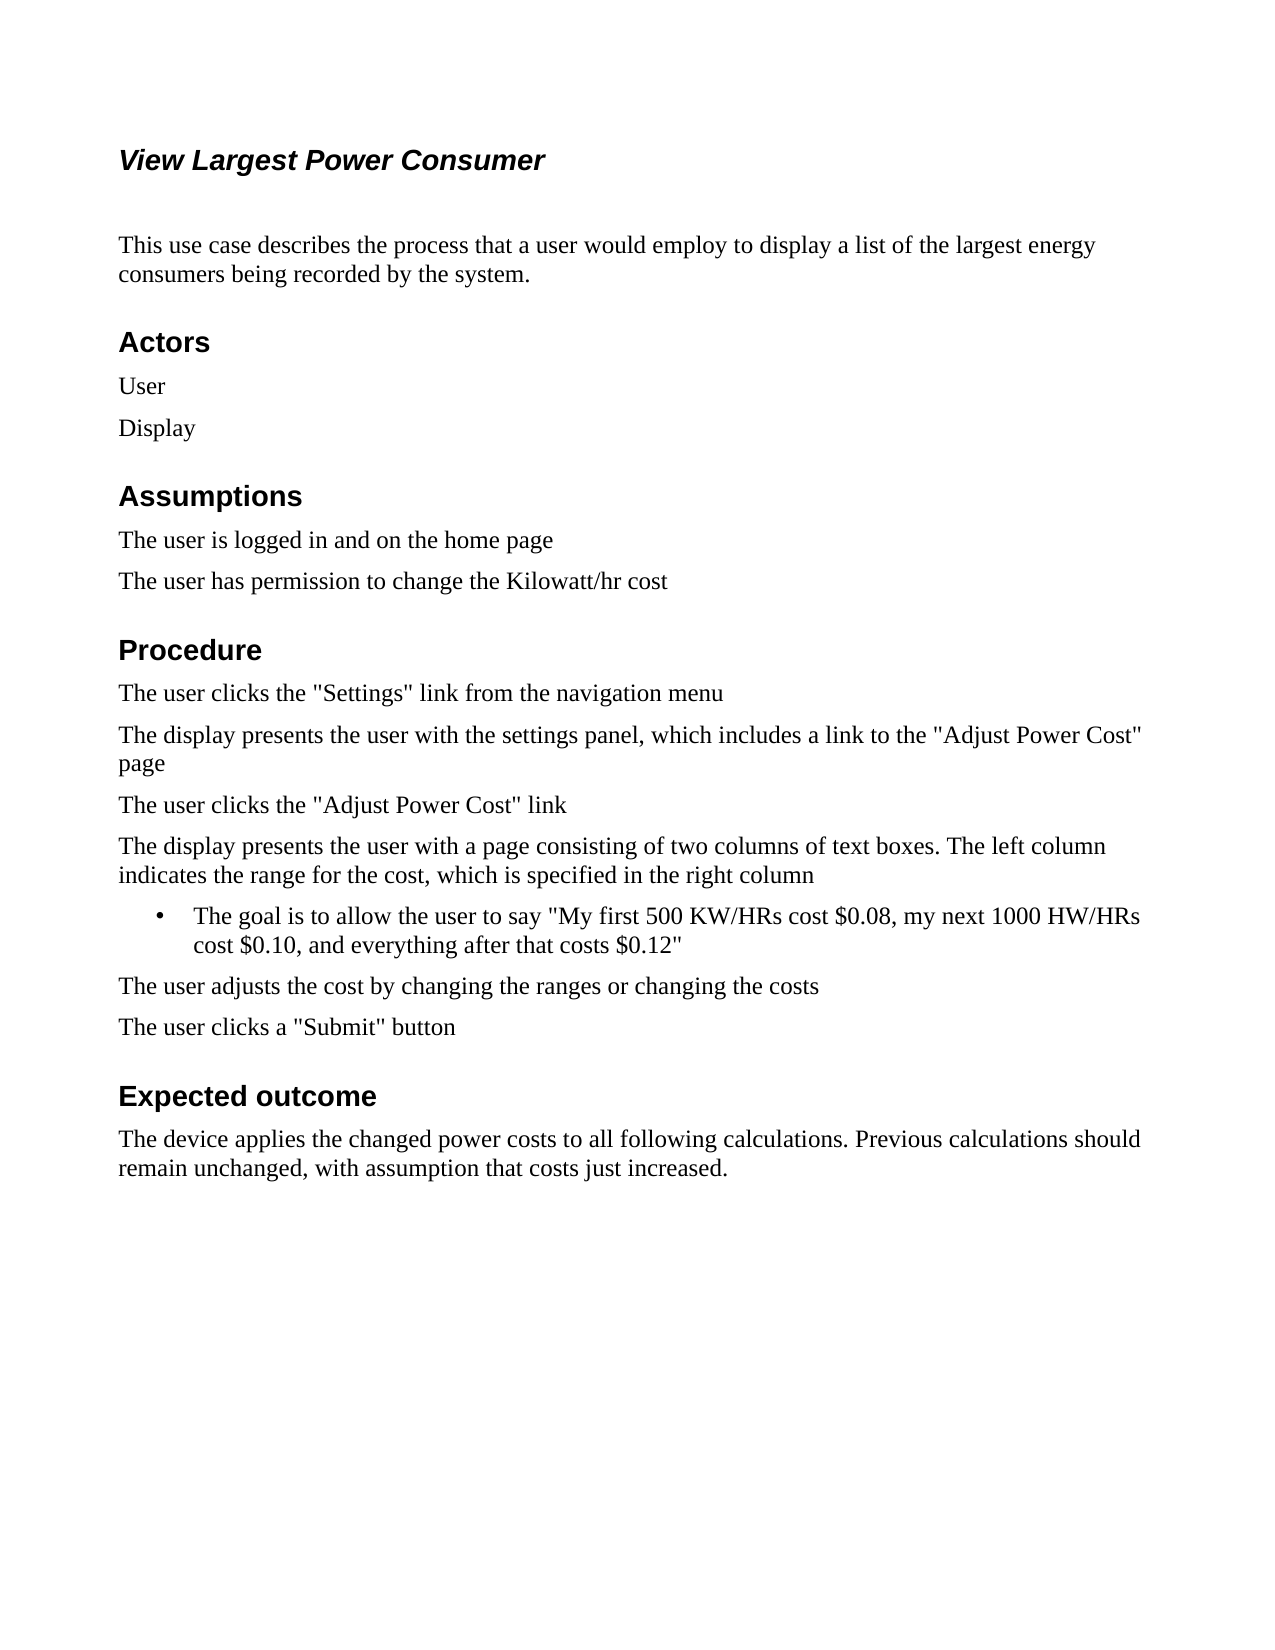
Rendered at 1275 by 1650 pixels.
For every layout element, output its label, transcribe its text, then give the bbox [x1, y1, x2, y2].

text User [118, 371, 1157, 400]
text The user adjusts the cost by changing the ranges or changing the costs [118, 971, 1157, 1000]
text The display presents the user with a page consisting of two columns of text boxes. The left column indicates the range for the cost, which is specified in the right column [118, 831, 1157, 888]
subtitle Actors [118, 325, 1157, 359]
text Display [118, 413, 1157, 441]
subtitle Procedure [118, 632, 1157, 666]
text The user clicks the "Settings" link from the navigation menu [118, 678, 1157, 707]
text This use case describes the process that a user would employ to display a list of the largest energy consumers being recorded by the system. [118, 230, 1157, 288]
subtitle View Largest Power Consumer [118, 143, 1157, 177]
subtitle Assumptions [118, 479, 1157, 512]
text The user clicks the "Adjust Power Cost" link [118, 790, 1157, 818]
text The user has permission to change the Kilowatt/hr cost [118, 566, 1157, 595]
text The display presents the user with the settings panel, which includes a link to the "Adjust Power Cost" page [118, 720, 1157, 777]
list The goal is to allow the user to say "My first 500 KW/HRs cost $0.08, my next 1000 HW/HRs cost $0.10, and everything after that costs $0.12" [156, 901, 1157, 958]
text The user clicks a "Submit" button [118, 1012, 1157, 1041]
text The device applies the changed power costs to all following calculations. Previous calculations should remain unchanged, with assumption that costs just increased. [118, 1124, 1157, 1182]
subtitle Expected outcome [118, 1078, 1157, 1112]
text The user is logged in and on the home page [118, 525, 1157, 554]
